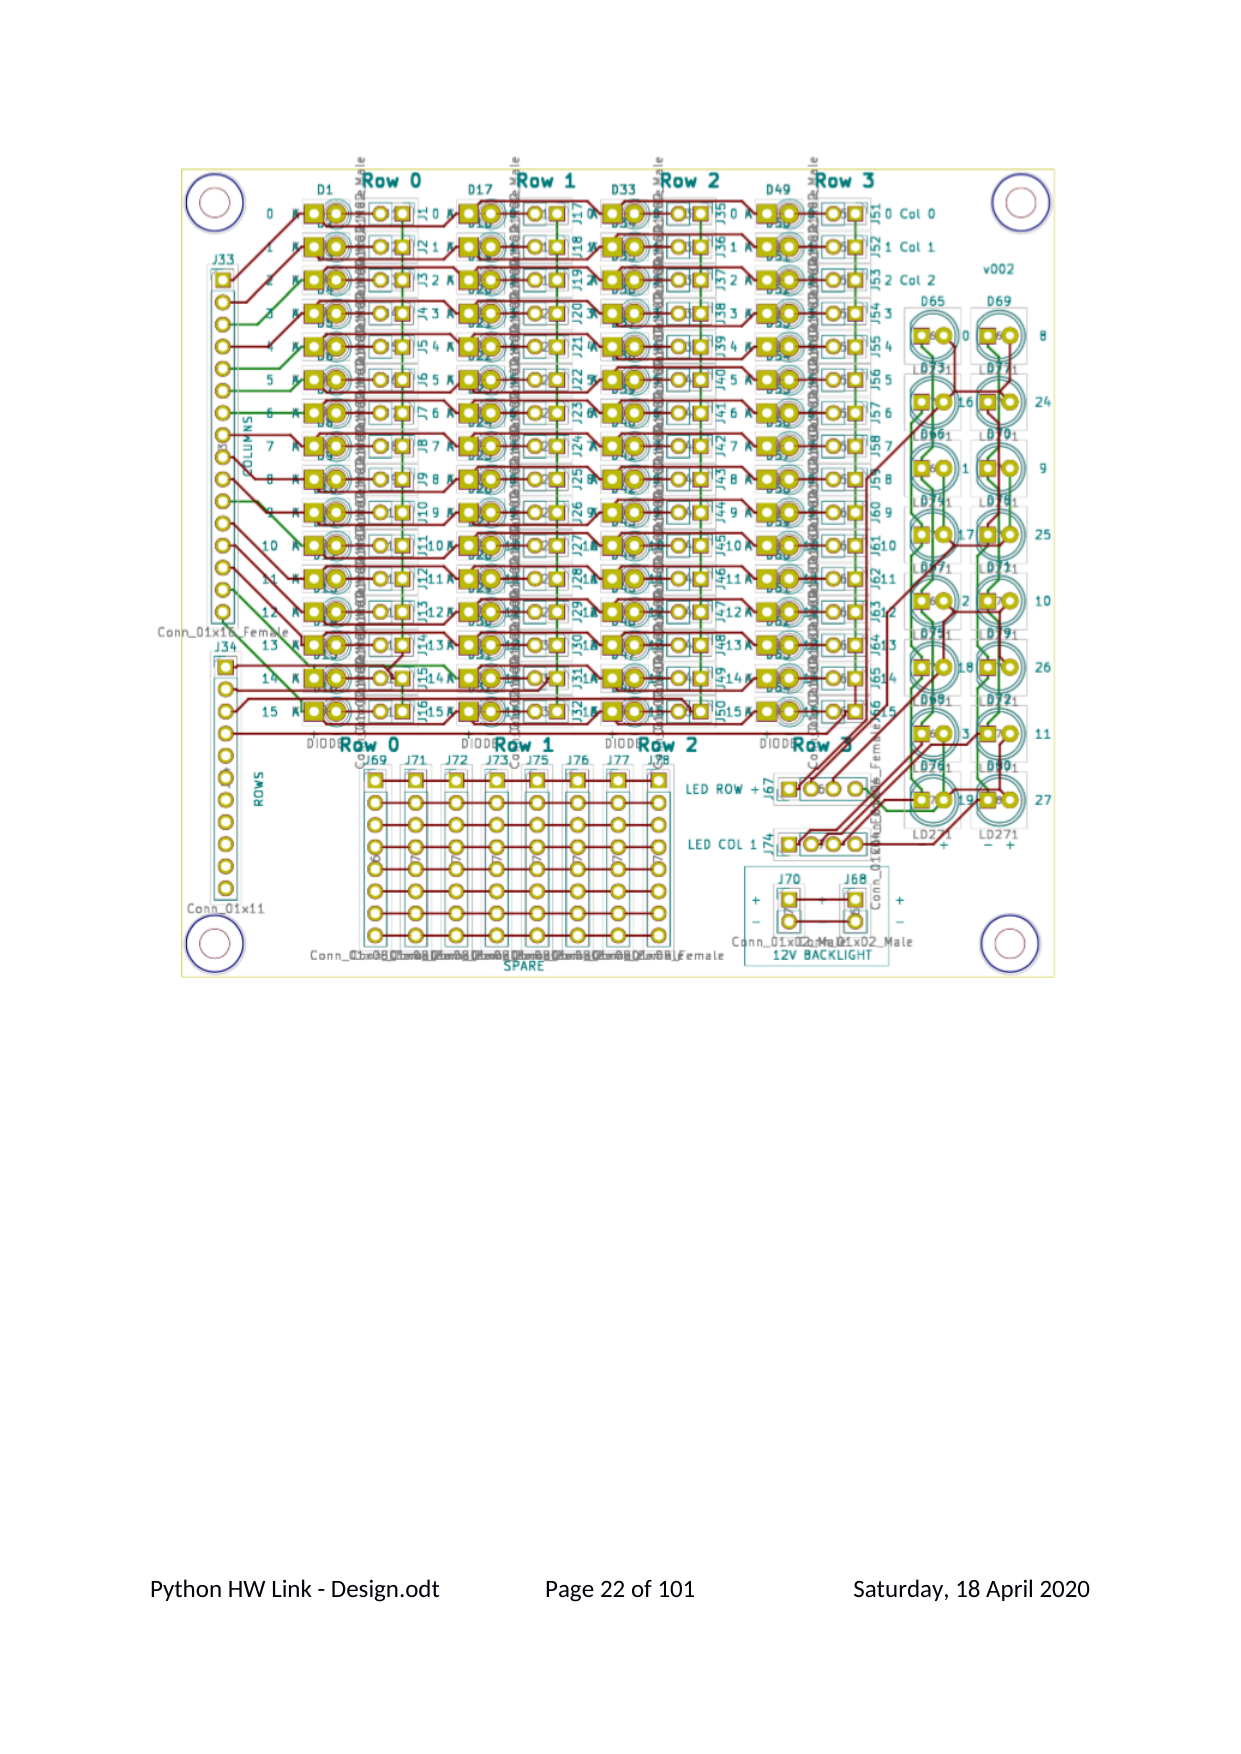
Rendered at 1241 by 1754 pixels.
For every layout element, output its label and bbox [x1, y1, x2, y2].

picture [150, 150, 1091, 1002]
